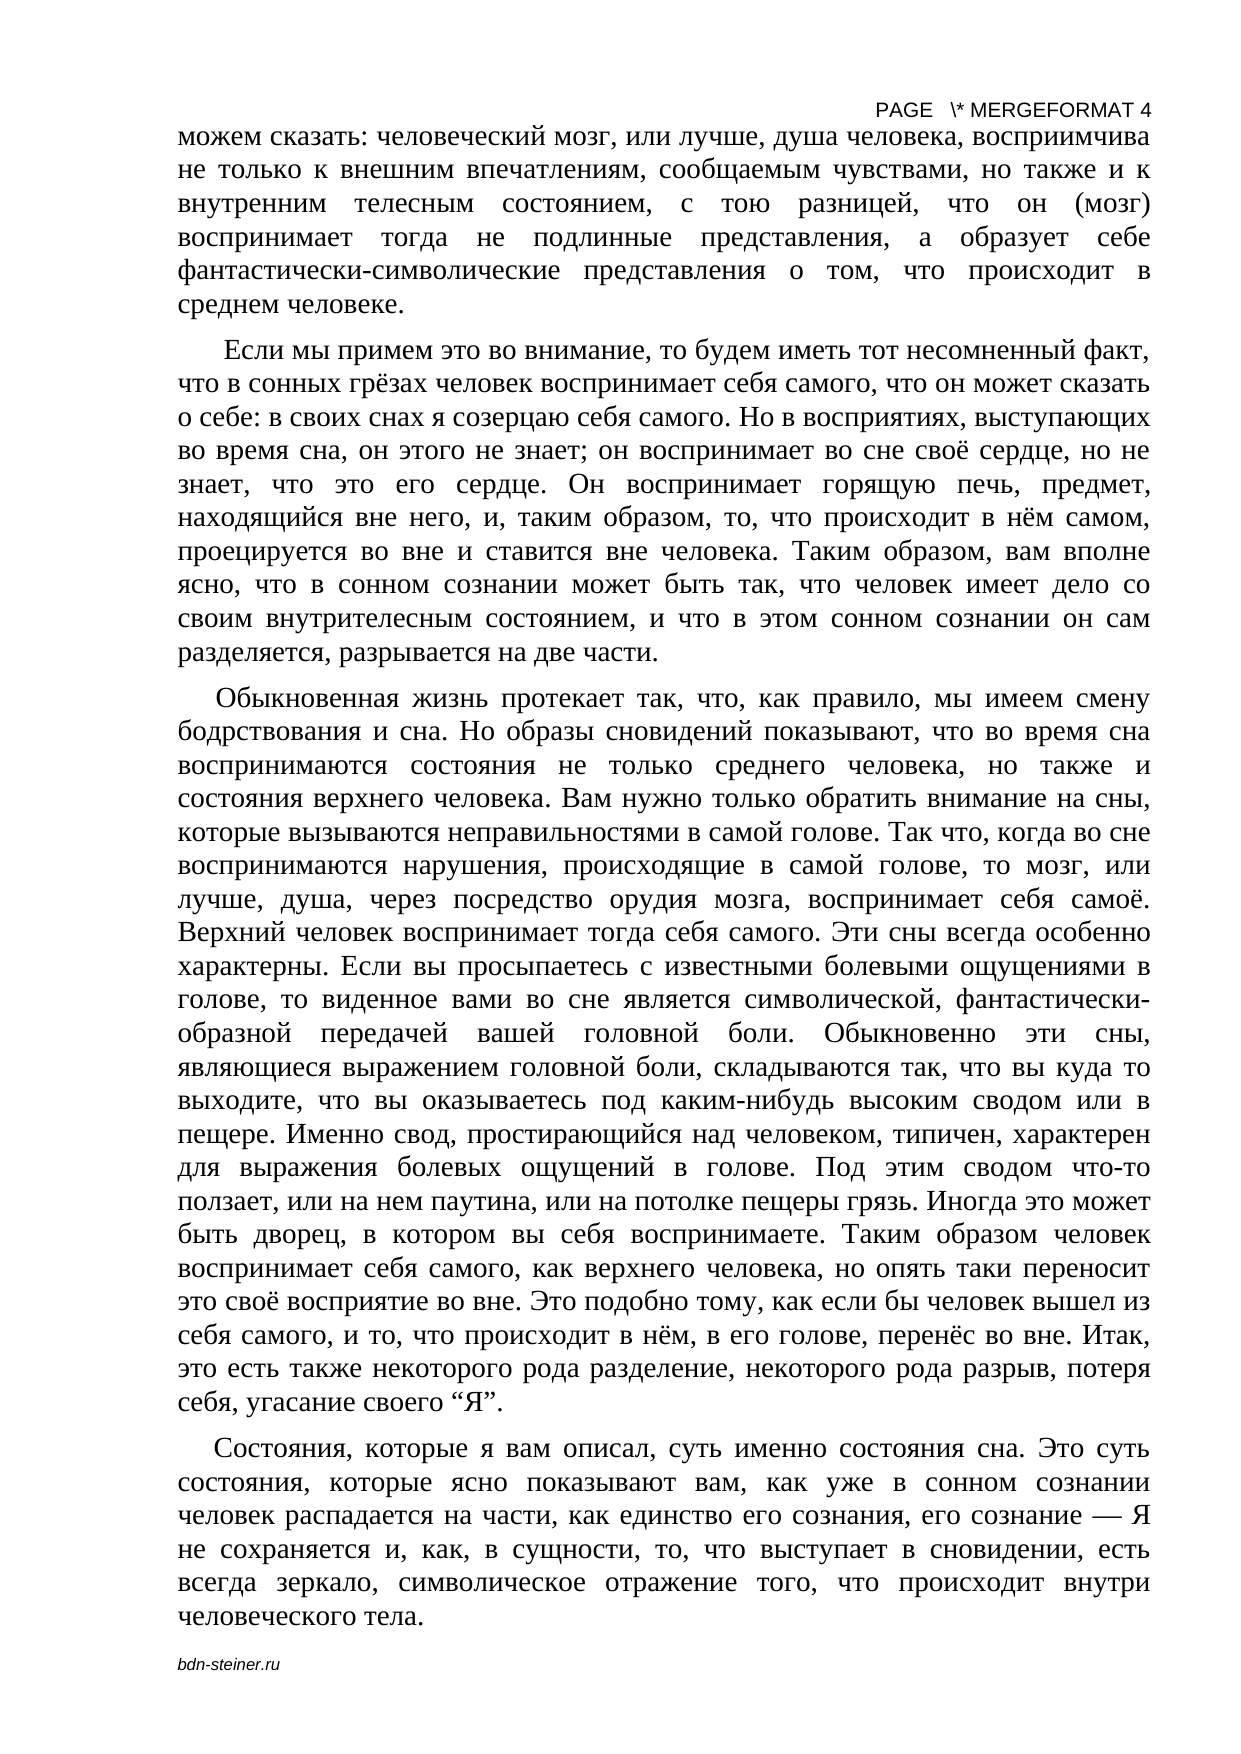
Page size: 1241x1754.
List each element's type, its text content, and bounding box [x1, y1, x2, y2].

text Состояния, которые я вам описал, суть именно состояния сна. Это суть состояния, которые ясно показывают вам, как уже в сонном сознании человек распадается на части, как единство его сознания, его сознание — Я не сохраняется и, как, в сущности, то, что выступает в сновидении, есть всегда зеркало, символическое отражение того, что происходит внутри человеческого тела. [177, 1430, 1152, 1631]
text можем сказать: человеческий мозг, или лучше, душа человека, восприимчива не только к внешним впечатлениям, сообщаемым чувствами, но также и к внутренним телесным состоянием, с тою разницей, что он (мозг) воспринимает тогда не подлинные представления, а образует себе фантастически-символические представления о том, что происходит в среднем человеке. [177, 118, 1152, 319]
text Обыкновенная жизнь протекает так, что, как правило, мы имеем смену бодрствования и сна. Но образы сновидений показывают, что во время сна воспринимаются состояния не только среднего человека, но также и состояния верхнего человека. Вам нужно только обратить внимание на сны, которые вызываются неправильностями в самой голове. Так что, когда во сне воспринимаются нарушения, происходящие в самой голове, то мозг, или лучше, душа, через посредство орудия мозга, воспринимает себя самоё. Верхний человек воспринимает тогда себя самого. Эти сны всегда особенно характерны. Если вы просыпаетесь с известными болевыми ощущениями в голове, то виденное вами во сне является символической, фантастически-образной передачей вашей головной боли. Обыкновенно эти сны, являющиеся выражением головной боли, складываются так, что вы куда то выходите, что вы оказываетесь под каким-нибудь высоким сводом или в пещере. Именно свод, простирающийся над человеком, типичен, характерен для выражения болевых ощущений в голове. Под этим сводом что-то ползает, или на нем паутина, или на потолке пещеры грязь. Иногда это может быть дворец, в котором вы себя воспринимаете. Таким образом человек воспринимает себя самого, как верхнего человека, но опять таки переносит это своё восприятие во вне. Это подобно тому, как если бы человек вышел из себя самого, и то, что происходит в нём, в его голове, перенёс во вне. Итак, это есть также некоторого рода разделение, некоторого рода разрыв, потеря себя, угасание своего “Я”. [177, 680, 1152, 1418]
text Если мы примем это во внимание, то будем иметь тот несомненный факт, что в сонных грёзах человек воспринимает себя самого, что он может сказать о себе: в своих снах я созерцаю себя самого. Но в восприятиях, выступающих во время сна, он этого не знает; он воспринимает во сне своё сердце, но не знает, что это его сердце. Он воспринимает горящую печь, предмет, находящийся вне него, и, таким образом, то, что происходит в нём самом, проецируется во вне и ставится вне человека. Таким образом, вам вполне ясно, что в сонном сознании может быть так, что человек имеет дело со своим внутрителесным состоянием, и что в этом сонном сознании он сам разделяется, разрывается на две части. [177, 332, 1152, 667]
